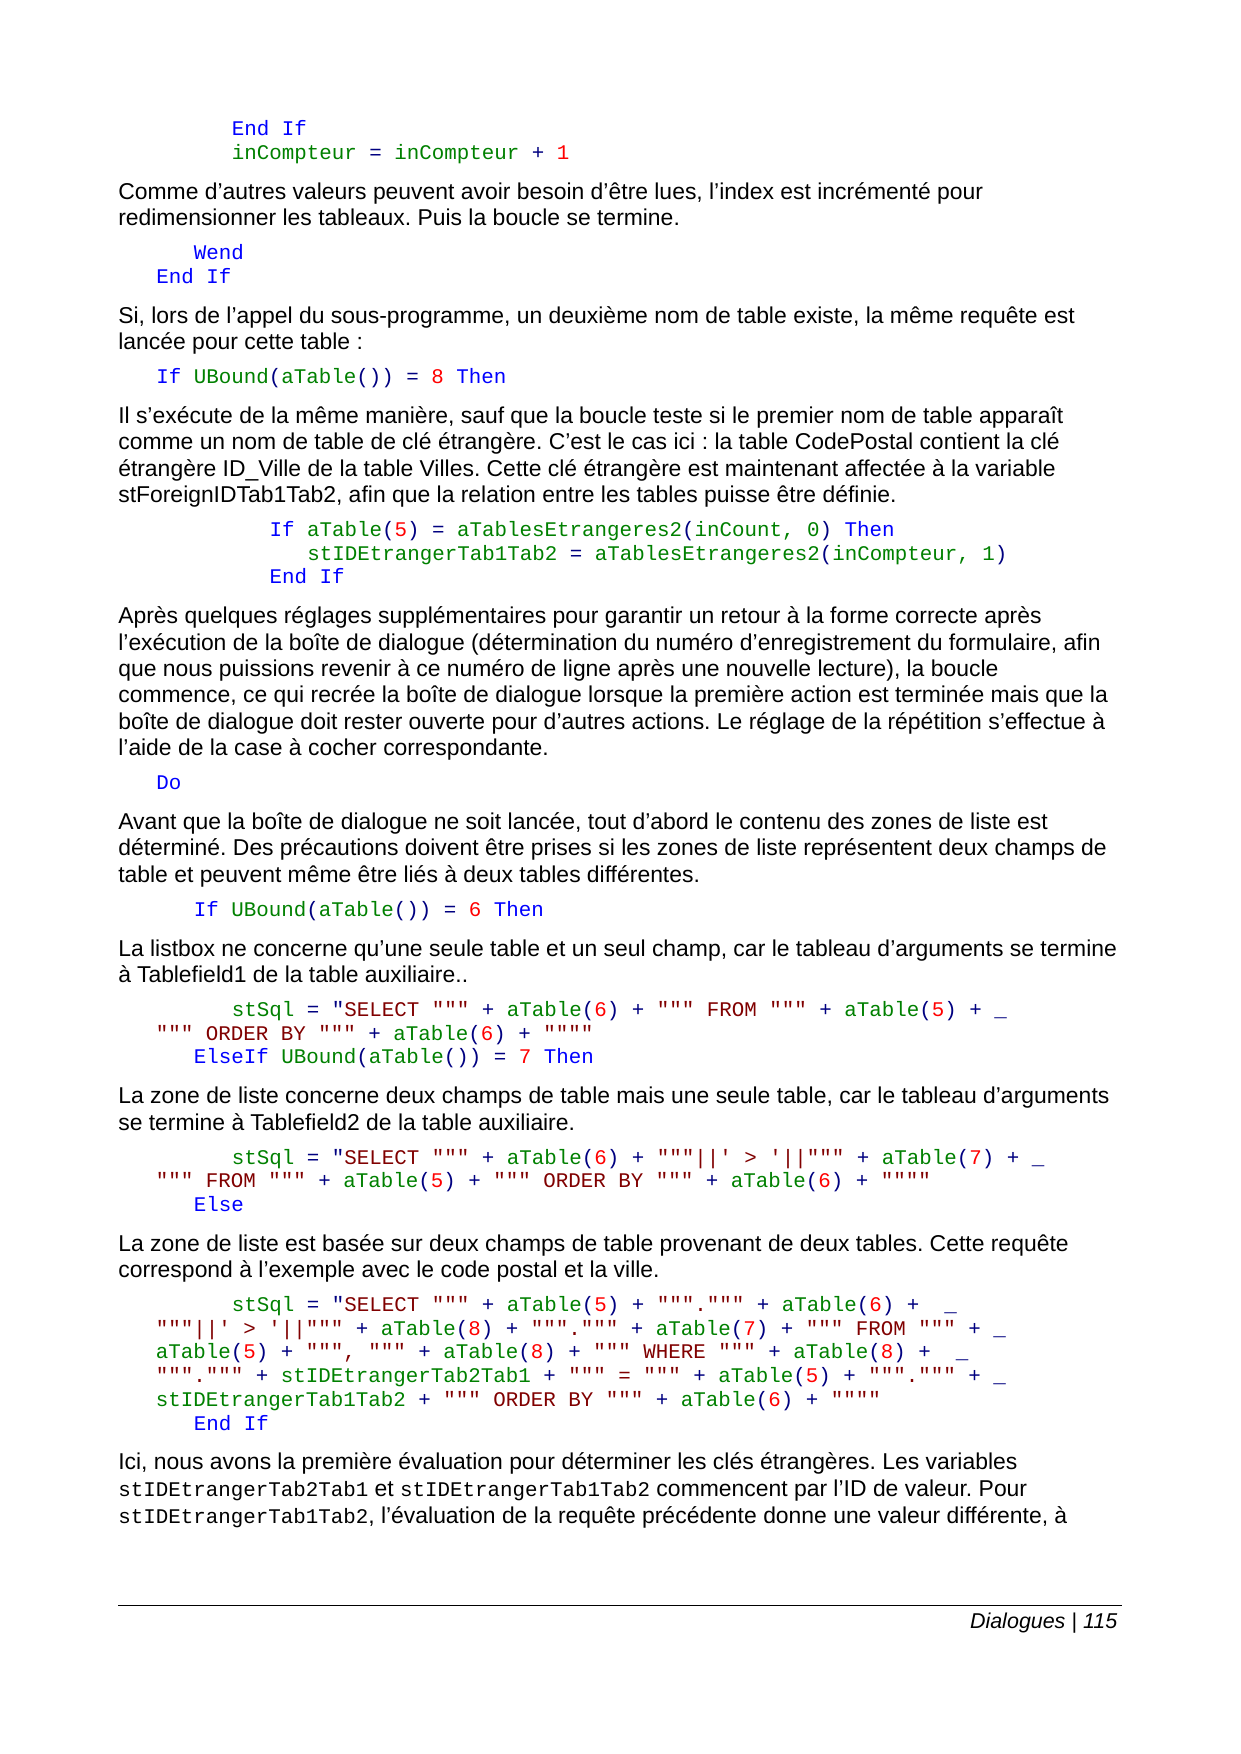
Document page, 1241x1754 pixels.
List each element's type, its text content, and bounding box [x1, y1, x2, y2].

text End If [156, 266, 1122, 289]
text """.""" + stIDEtrangerTab2Tab1 + """ = """ + aTable(5) + """.""" + _ [156, 1365, 1122, 1389]
text End If [156, 118, 1122, 142]
text End If [156, 1412, 1122, 1436]
text Si, lors de l’appel du sous-programme, un deuxième nom de table existe, la même requête est lancée pour cette table : [118, 302, 1122, 354]
text stSql = "SELECT """ + aTable(6) + """||' > '||""" + aTable(7) + _ """ FROM """ + aTable(5) + """ ORDER BY """ + aTable(6) + """" [156, 1147, 1122, 1194]
text La listbox ne concerne qu’une seule table et un seul champ, car le tableau d’arguments se termine à Tablefield1 de la table auxiliaire.. [118, 934, 1122, 987]
text Après quelques réglages supplémentaires pour garantir un retour à la forme correcte après l’exécution de la boîte de dialogue (détermination du numéro d’enregistrement du formulaire, afin que nous puissions revenir à ce numéro de ligne après une nouvelle lecture), la boucle commence, ce qui recrée la boîte de dialogue lorsque la première action est terminée mais que la boîte de dialogue doit rester ouverte pour d’autres actions. Le réglage de la répétition s’effectue à l’aide de la case à cocher correspondante. [118, 602, 1122, 760]
text End If [156, 566, 1122, 590]
text Wend [156, 242, 1122, 266]
text stSql = "SELECT """ + aTable(5) + """.""" + aTable(6) + _ """||' > '||""" + aTable(8) + """.""" + aTable(7) + """ FROM """ + _ aTable(5) + """, """ + aTable(8) + """ WHERE """ + aTable(8) + _ [156, 1294, 1122, 1365]
text inCompteur = inCompteur + 1 [156, 142, 1122, 165]
text If aTable(5) = aTablesEtrangeres2(inCount, 0) Then [156, 519, 1122, 543]
text Il s’exécute de la même manière, sauf que la boucle teste si le premier nom de table apparaît comme un nom de table de clé étrangère. C’est le cas ici : la table CodePostal contient la clé étrangère ID_Ville de la table Villes. Cette clé étrangère est maintenant affectée à la variable stForeignIDTab1Tab2, afin que la relation entre les tables puisse être définie. [118, 402, 1122, 507]
text Else [156, 1194, 1122, 1218]
text If UBound(aTable()) = 6 Then [156, 899, 1122, 922]
text La zone de liste est basée sur deux champs de table provenant de deux tables. Cette requête correspond à l’exemple avec le code postal et la ville. [118, 1230, 1122, 1282]
text stIDEtrangerTab1Tab2 + """ ORDER BY """ + aTable(6) + """" [156, 1389, 1122, 1412]
text stIDEtrangerTab1Tab2 = aTablesEtrangeres2(inCompteur, 1) [156, 543, 1122, 566]
text La zone de liste concerne deux champs de table mais une seule table, car le tableau d’arguments se termine à Tablefield2 de la table auxiliaire. [118, 1082, 1122, 1135]
text Ici, nous avons la première évaluation pour déterminer les clés étrangères. Les variables stIDEtrangerTab2Tab1 et stIDEtrangerTab1Tab2 commencent par l’ID de valeur. Pour stIDEtrangerTab1Tab2, l’évaluation de la requête précédente donne une valeur différente, à [118, 1448, 1122, 1530]
text ElseIf UBound(aTable()) = 7 Then [156, 1046, 1122, 1070]
text If UBound(aTable()) = 8 Then [156, 366, 1122, 390]
text stSql = "SELECT """ + aTable(6) + """ FROM """ + aTable(5) + _ """ ORDER BY """ + aTable(6) + """" [156, 999, 1122, 1046]
text Comme d’autres valeurs peuvent avoir besoin d’être lues, l’index est incrémenté pour redimensionner les tableaux. Puis la boucle se termine. [118, 178, 1122, 230]
text Do [156, 772, 1122, 796]
text Avant que la boîte de dialogue ne soit lancée, tout d’abord le contenu des zones de liste est déterminé. Des précautions doivent être prises si les zones de liste représentent deux champs de table et peuvent même être liés à deux tables différentes. [118, 808, 1122, 887]
